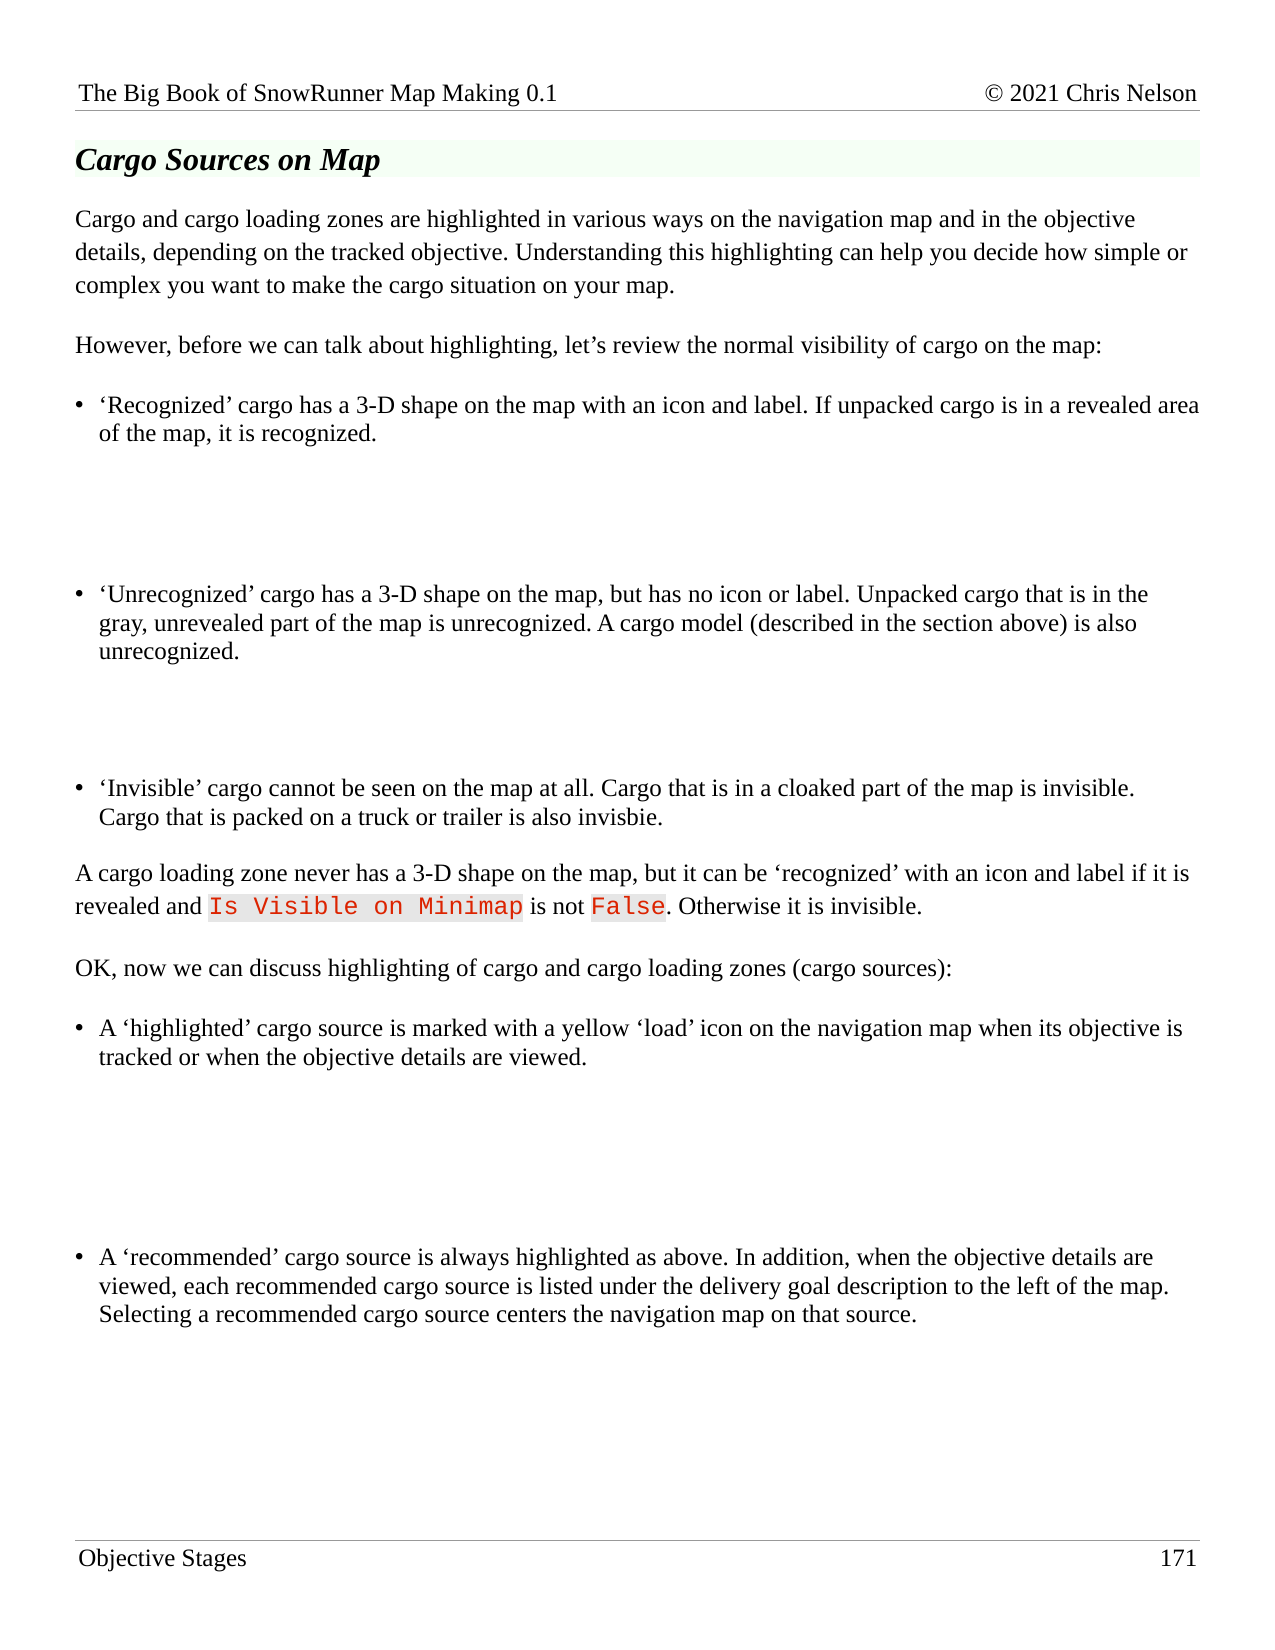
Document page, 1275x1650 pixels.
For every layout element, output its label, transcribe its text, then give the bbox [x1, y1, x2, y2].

text A cargo loading zone never has a 3-D shape on the map, but it can be ‘recognized’ with an icon and label if it is revealed and Is Visible on Minimap is not False. Otherwise it is invisible. [75, 858, 1200, 922]
list ‘Unrecognized’ cargo has a 3-D shape on the map, but has no icon or label. Unpacked cargo that is in the gray, unrevealed part of the map is unrecognized. A cargo model (described in the section above) is also unrecognized. [75, 579, 1200, 665]
list ‘Recognized’ cargo has a 3-D shape on the map with an icon and label. If unpacked cargo is in a revealed area of the map, it is recognized. [75, 390, 1200, 447]
text OK, now we can discuss highlighting of cargo and cargo loading zones (cargo sources): [75, 953, 1200, 982]
list ‘Invisible’ cargo cannot be seen on the map at all. Cargo that is in a cloaked part of the map is invisible. Cargo that is packed on a truck or trailer is also invisbie. [75, 773, 1200, 831]
subtitle Cargo Sources on Map [75, 140, 1200, 177]
text Cargo and cargo loading zones are highlighted in various ways on the navigation map and in the objective details, depending on the tracked objective. Understanding this highlighting can help you decide how simple or complex you want to make the cargo situation on your map. [75, 204, 1200, 298]
list A ‘highlighted’ cargo source is marked with a yellow ‘load’ icon on the navigation map when its objective is tracked or when the objective details are viewed. [75, 1013, 1200, 1071]
list A ‘recommended’ cargo source is always highlighted as above. In addition, when the objective details are viewed, each recommended cargo source is listed under the delivery goal description to the left of the map. Selecting a recommended cargo source centers the navigation map on that source. [75, 1242, 1200, 1328]
text However, before we can talk about highlighting, let’s review the normal visibility of cargo on the map: [75, 330, 1200, 358]
